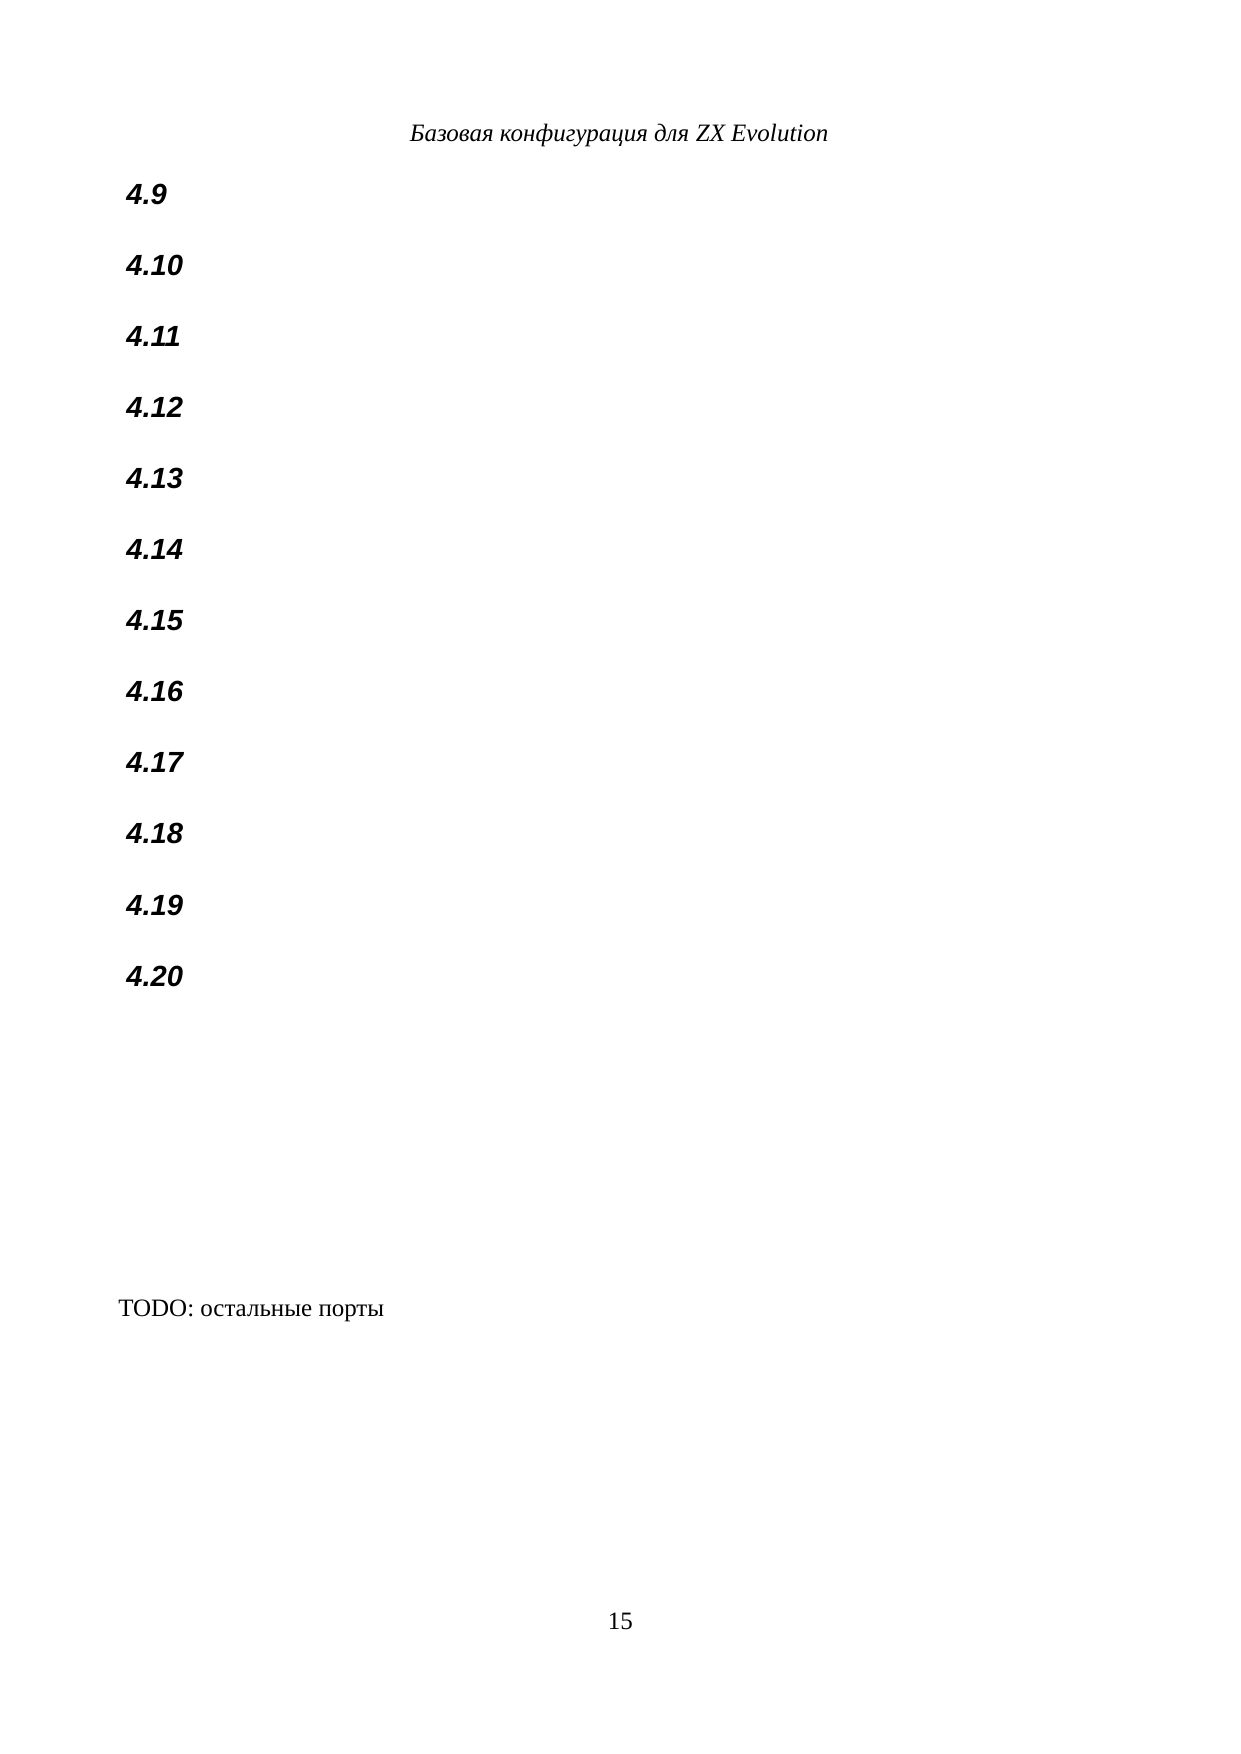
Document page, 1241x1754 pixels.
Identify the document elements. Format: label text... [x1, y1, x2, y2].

text TODO: остальные порты [118, 1293, 1122, 1322]
